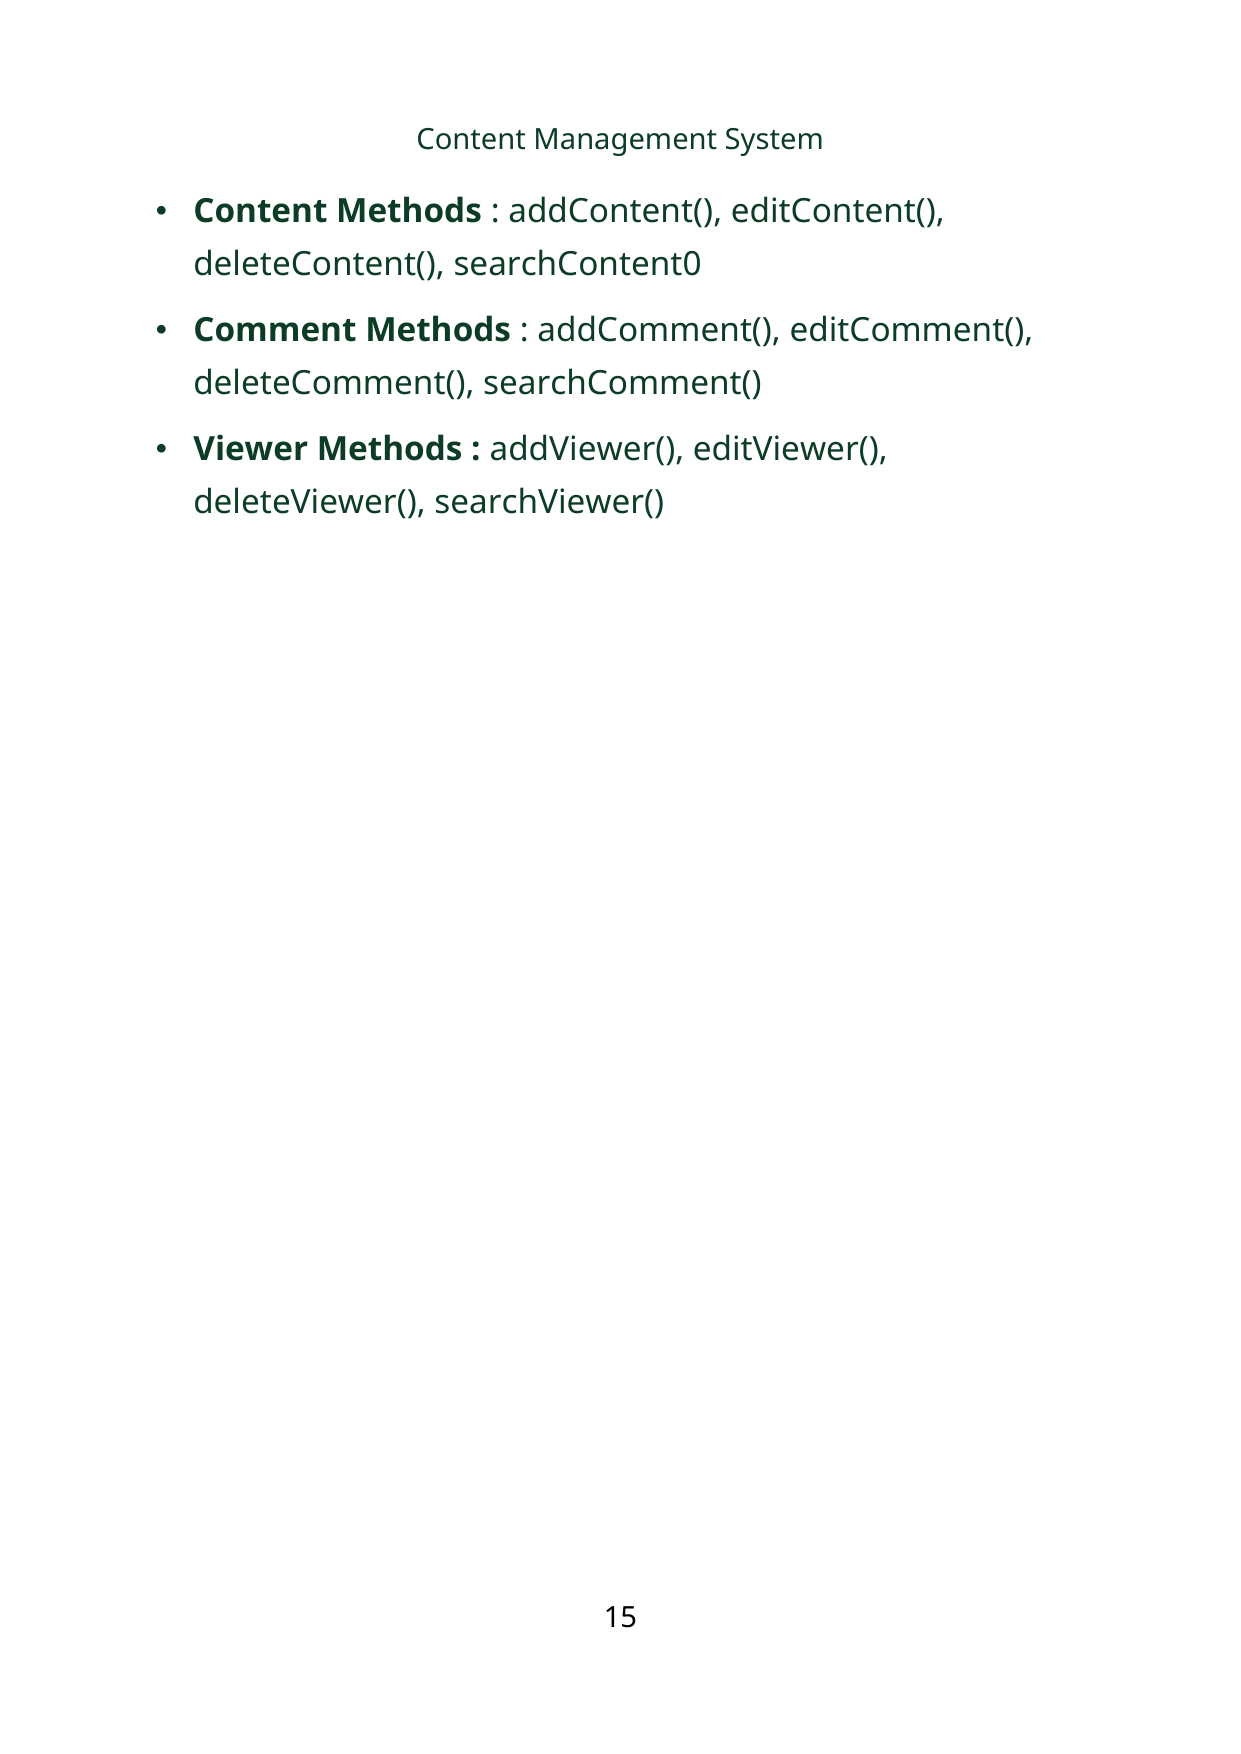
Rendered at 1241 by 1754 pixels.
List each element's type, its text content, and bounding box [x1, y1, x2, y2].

list Content Methods : addContent(), editContent(), deleteContent(), searchContent0 [156, 187, 1122, 285]
list Comment Methods : addComment(), editComment(), deleteComment(), searchComment() [156, 306, 1122, 404]
list Viewer Methods : addViewer(), editViewer(), deleteViewer(), searchViewer() [156, 425, 1122, 523]
